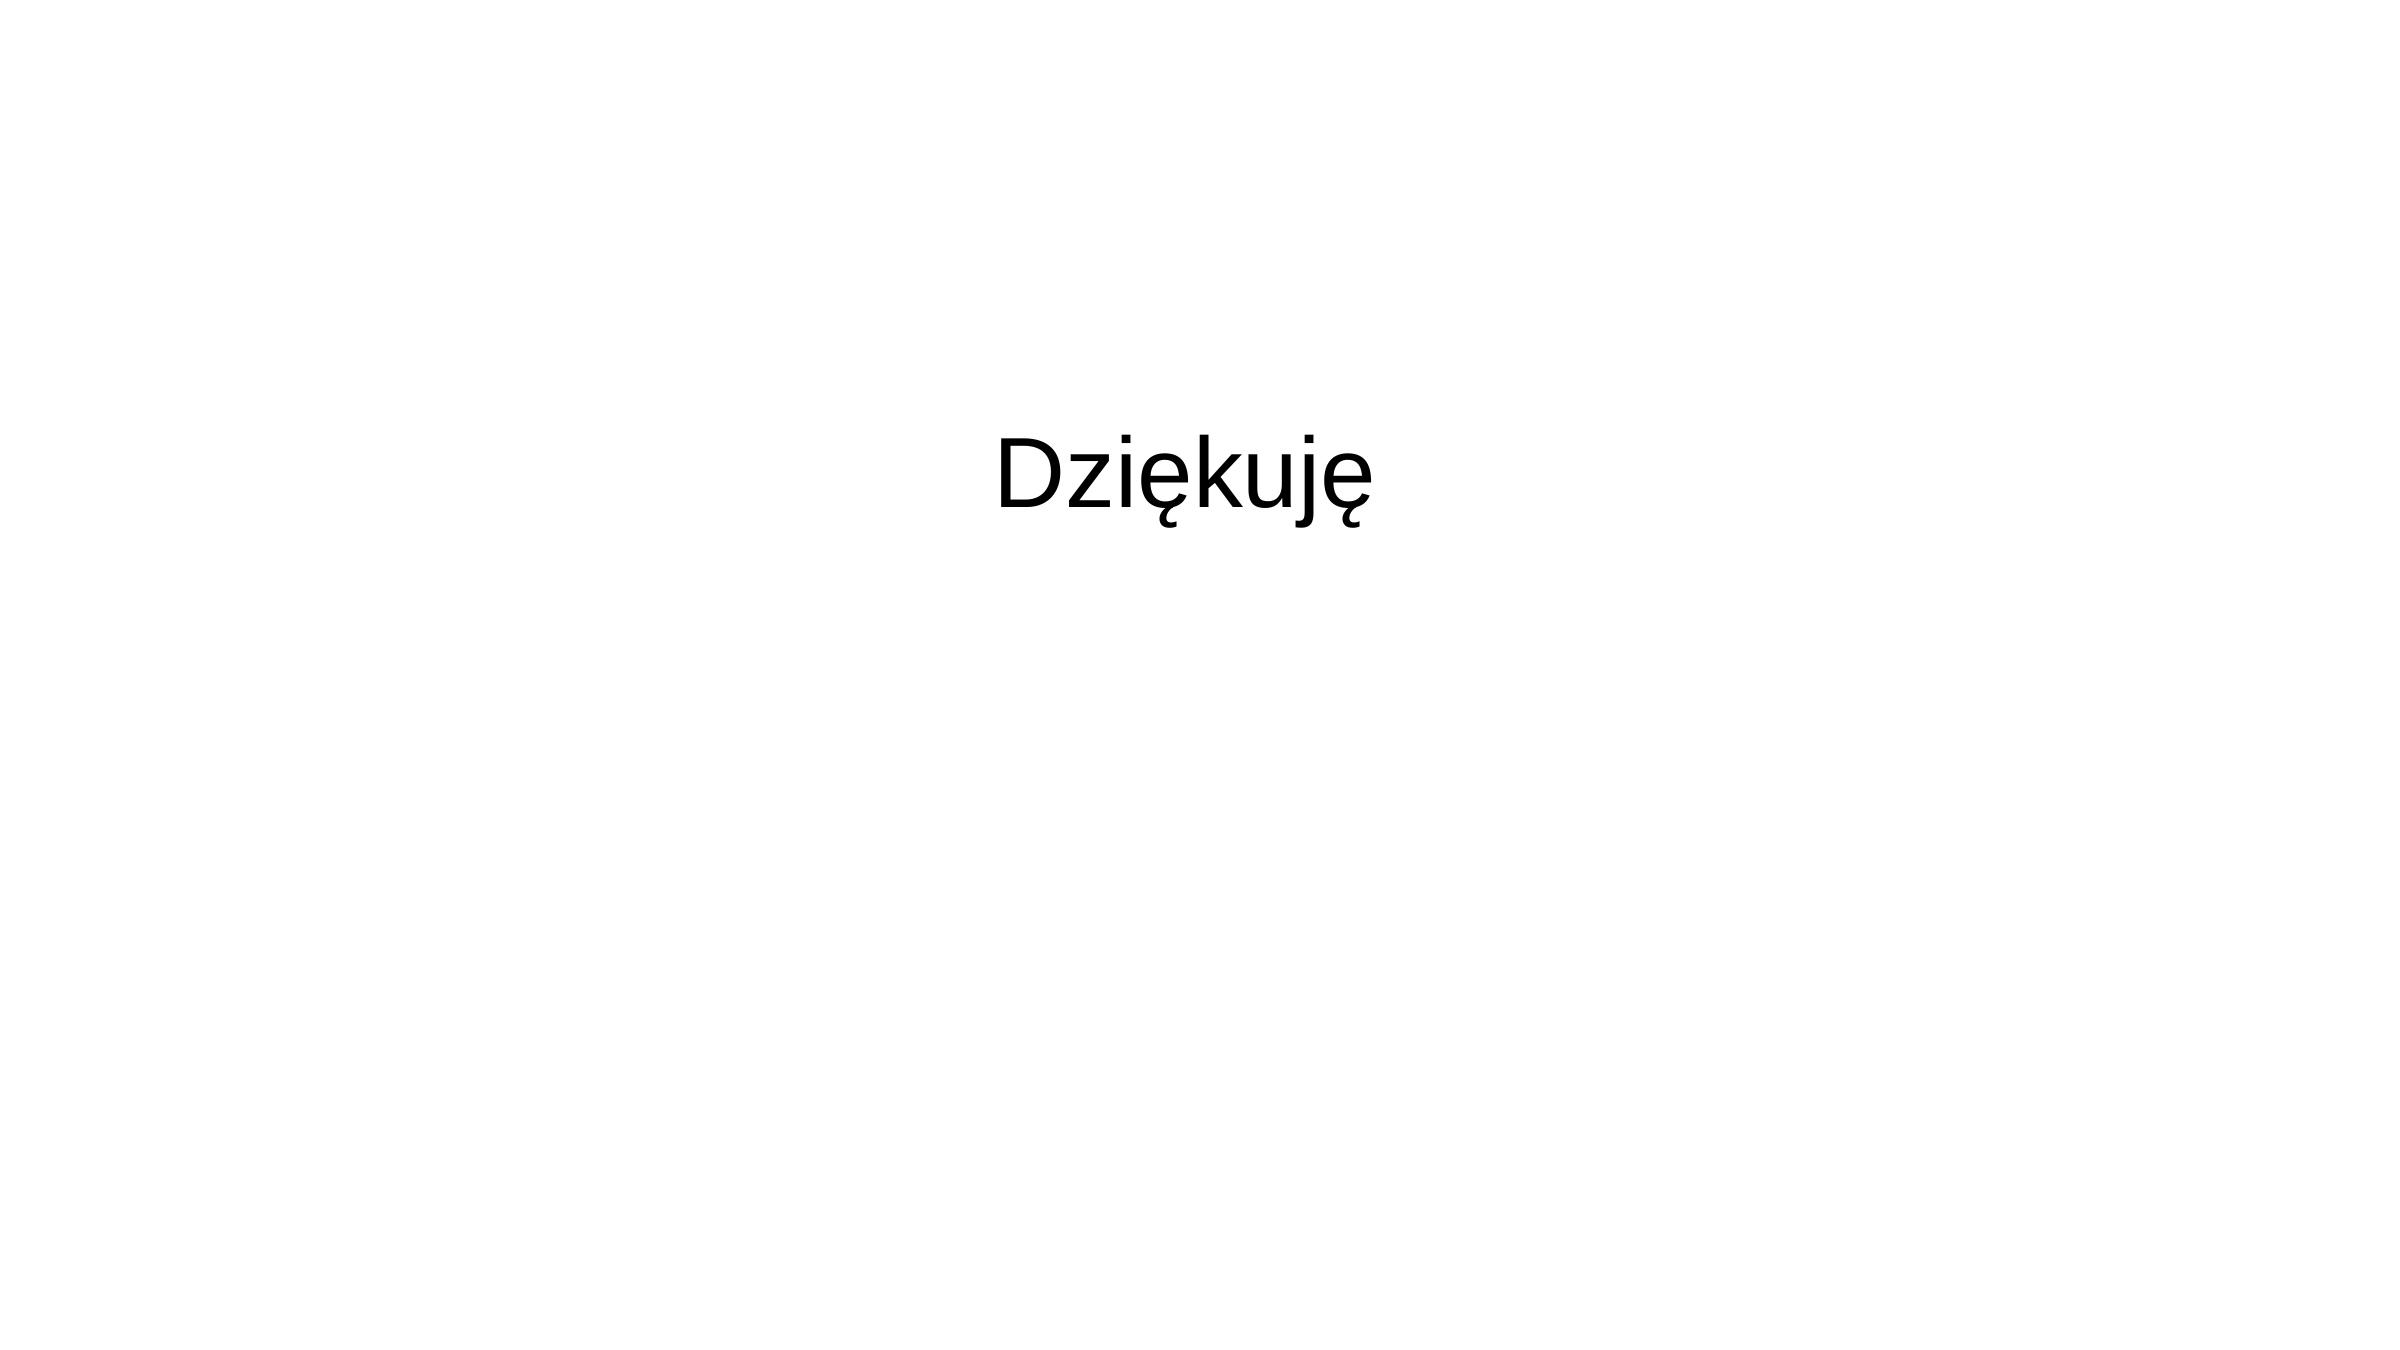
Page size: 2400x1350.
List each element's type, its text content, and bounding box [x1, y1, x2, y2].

title Dziękuję [105, 360, 2265, 586]
